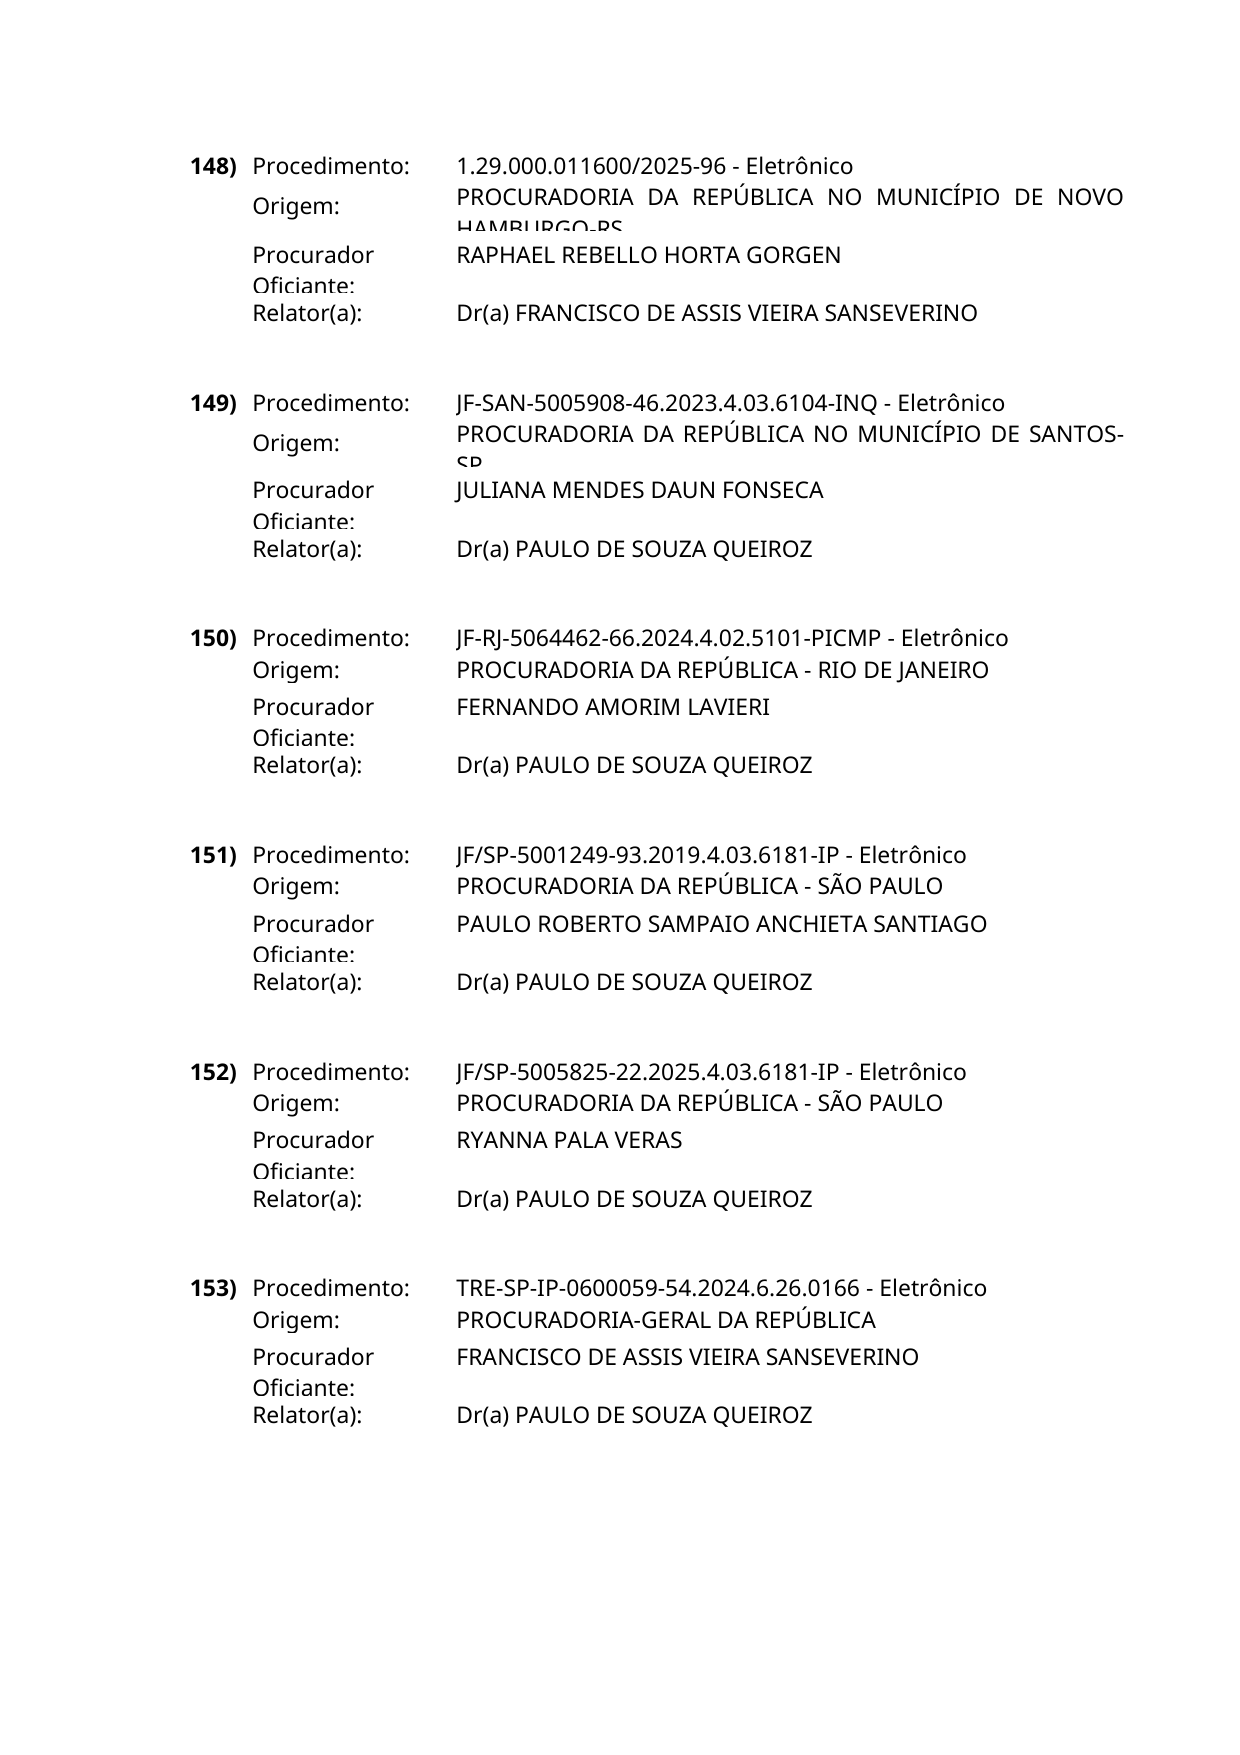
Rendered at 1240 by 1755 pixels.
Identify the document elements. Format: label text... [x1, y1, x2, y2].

table_cell PROCURADORIA DA REPÚBLICA NO MUNICÍPIO DE NOVO HAMBURGO-RS [456, 181, 1125, 231]
table_cell [1125, 418, 1239, 466]
table_cell [252, 529, 456, 533]
table_cell [252, 1179, 456, 1183]
table_cell 153) [190, 1273, 252, 1302]
table_cell [456, 529, 1125, 533]
table_cell RAPHAEL REBELLO HORTA GORGEN [456, 239, 1125, 291]
table_cell PROCURADORIA DA REPÚBLICA - SÃO PAULO [456, 870, 1125, 899]
table_header Relator(a): [252, 533, 456, 562]
table_cell [1125, 293, 1239, 297]
table_cell [190, 297, 252, 328]
table_cell [252, 231, 456, 239]
table_cell [190, 533, 252, 564]
table_cell [1125, 181, 1239, 231]
table_cell FERNANDO AMORIM LAVIERI [456, 691, 1125, 743]
table_header Relator(a): [252, 966, 456, 995]
table_cell [190, 1341, 252, 1393]
table_cell [252, 293, 456, 297]
table_cell Procurador Oficiante: [252, 691, 456, 745]
table_cell [0, 475, 189, 527]
table_cell [190, 750, 252, 781]
table_cell [1125, 683, 1239, 691]
table_cell [456, 781, 1125, 839]
table_cell [190, 293, 252, 297]
table_cell [1125, 533, 1239, 564]
table_cell JULIANA MENDES DAUN FONSECA [456, 475, 1125, 527]
table_cell [0, 1333, 189, 1341]
table_cell [252, 329, 456, 387]
table_cell [190, 1333, 252, 1341]
table_header Dr(a) FRANCISCO DE ASSIS VIEIRA SANSEVERINO [456, 297, 1125, 326]
table_header Dr(a) PAULO DE SOUZA QUEIROZ [456, 1183, 1125, 1212]
table_cell [190, 966, 252, 997]
table_cell [1125, 839, 1239, 868]
table_cell [1125, 1333, 1239, 1341]
table_cell [190, 564, 252, 622]
table_cell [1125, 998, 1239, 1056]
table_cell [1125, 1056, 1239, 1085]
table_cell [0, 623, 189, 652]
table_cell [190, 683, 252, 691]
table_cell 1.29.000.011600/2025-96 - Eletrônico [456, 150, 1125, 179]
table_cell [0, 870, 189, 899]
table_cell [252, 533, 1125, 564]
table_header [190, 0, 252, 150]
table_cell [456, 683, 1125, 691]
table_header Dr(a) PAULO DE SOUZA QUEIROZ [456, 966, 1125, 995]
table_cell [0, 966, 189, 997]
table_cell [1125, 1400, 1239, 1431]
table_cell Procurador Oficiante: [252, 239, 456, 293]
table_cell [190, 1400, 252, 1431]
table_header Relator(a): [252, 297, 456, 326]
table_cell [190, 475, 252, 527]
table_cell [456, 962, 1125, 966]
table_cell [190, 1087, 252, 1116]
table_cell [1125, 1273, 1239, 1302]
table_cell Origem: [252, 418, 456, 466]
table_cell [1125, 150, 1239, 179]
table_cell [0, 150, 189, 179]
table_cell [190, 529, 252, 533]
table_cell [0, 1400, 189, 1431]
table_cell [1125, 691, 1239, 743]
table_cell Procurador Oficiante: [252, 475, 456, 529]
table_cell 152) [190, 1056, 252, 1085]
table_cell [1125, 297, 1239, 328]
table_cell [1125, 1341, 1239, 1393]
table_cell [456, 1214, 1125, 1272]
table_cell [1125, 870, 1239, 899]
table_cell Procedimento: [252, 1273, 456, 1302]
table_cell [0, 1395, 189, 1399]
table_cell [1125, 564, 1239, 622]
table_cell JF-RJ-5064462-66.2024.4.02.5101-PICMP - Eletrônico [456, 623, 1125, 652]
table_cell Procurador Oficiante: [252, 908, 456, 962]
table_cell [1125, 750, 1239, 781]
table_cell [1125, 900, 1239, 908]
table_cell [1125, 1395, 1239, 1399]
table_cell [456, 745, 1125, 749]
table_cell JF/SP-5001249-93.2019.4.03.6181-IP - Eletrônico [456, 839, 1125, 868]
table_cell [190, 1304, 252, 1333]
table_cell 149) [190, 387, 252, 416]
table_cell [456, 564, 1125, 622]
table_cell [190, 654, 252, 683]
table_cell [1125, 329, 1239, 387]
table_cell [1125, 908, 1239, 960]
table_cell [0, 1304, 189, 1333]
table_cell Procedimento: [252, 150, 456, 179]
table_header Relator(a): [252, 750, 456, 779]
table_header [456, 0, 1125, 150]
table_cell [190, 231, 252, 239]
table_cell [190, 1179, 252, 1183]
table_cell [190, 745, 252, 749]
table_header Dr(a) PAULO DE SOUZA QUEIROZ [456, 533, 1125, 562]
table_header [1125, 0, 1239, 150]
table_cell [252, 1214, 456, 1272]
table_cell [0, 750, 189, 781]
table_cell [456, 329, 1125, 387]
table_cell Origem: [252, 1087, 456, 1116]
table_cell [0, 900, 189, 908]
table_cell [252, 998, 456, 1056]
table_cell Procedimento: [252, 839, 456, 868]
table_cell [252, 683, 456, 691]
table_cell [456, 900, 1125, 908]
table_cell [456, 293, 1125, 297]
table_cell [0, 745, 189, 749]
table_cell [0, 564, 189, 622]
table_cell [0, 1125, 189, 1177]
table_cell [1125, 231, 1239, 239]
table_cell PROCURADORIA DA REPÚBLICA - RIO DE JANEIRO [456, 654, 1125, 683]
table_cell 151) [190, 839, 252, 868]
table_cell [0, 239, 189, 291]
table_cell [456, 466, 1125, 474]
table_cell JF-SAN-5005908-46.2023.4.03.6104-INQ - Eletrônico [456, 387, 1125, 416]
table_cell [190, 1116, 252, 1124]
table_cell [1125, 1183, 1239, 1214]
table_header [0, 0, 189, 150]
table_cell [1125, 781, 1239, 839]
table_cell [190, 1183, 252, 1214]
table_cell [1125, 1179, 1239, 1183]
table_header Relator(a): [252, 1400, 456, 1429]
table_cell Procedimento: [252, 387, 456, 416]
table_cell [252, 1116, 456, 1124]
table_cell [190, 239, 252, 291]
table_cell [190, 1214, 252, 1272]
table_cell [456, 1395, 1125, 1399]
table_cell Origem: [252, 1304, 456, 1333]
table_cell [0, 181, 189, 231]
table_cell [1125, 239, 1239, 291]
table_cell Procurador Oficiante: [252, 1341, 456, 1395]
table_cell RYANNA PALA VERAS [456, 1125, 1125, 1177]
table_cell [252, 1395, 456, 1399]
table_cell [252, 781, 456, 839]
table_cell [190, 1125, 252, 1177]
table_cell [0, 1087, 189, 1116]
table_cell [190, 908, 252, 960]
table_cell [252, 900, 456, 908]
table_cell [1125, 1116, 1239, 1124]
table_cell TRE-SP-IP-0600059-54.2024.6.26.0166 - Eletrônico [456, 1273, 1125, 1302]
table_cell [0, 781, 189, 839]
table_cell [1125, 962, 1239, 966]
table_cell [190, 998, 252, 1056]
table_cell [190, 1395, 252, 1399]
table_cell 148) [190, 150, 252, 179]
table_cell [1125, 1087, 1239, 1116]
table_cell [0, 1183, 189, 1214]
table_cell [0, 1214, 189, 1272]
table_cell PROCURADORIA DA REPÚBLICA - SÃO PAULO [456, 1087, 1125, 1116]
table_cell [0, 908, 189, 960]
table_cell [0, 1179, 189, 1183]
table_cell [0, 529, 189, 533]
table_header Dr(a) PAULO DE SOUZA QUEIROZ [456, 1400, 1125, 1429]
table_cell [190, 870, 252, 899]
table_cell [1125, 745, 1239, 749]
table_cell Origem: [252, 181, 456, 231]
table_cell [456, 998, 1125, 1056]
table_cell [0, 962, 189, 966]
table_cell Procurador Oficiante: [252, 1125, 456, 1179]
table_header [252, 0, 456, 150]
table_cell [0, 231, 189, 239]
table_cell [0, 329, 189, 387]
table_cell [0, 654, 189, 683]
table_header Relator(a): [252, 1183, 456, 1212]
table_cell [0, 683, 189, 691]
table_cell Origem: [252, 870, 456, 899]
table_cell [0, 998, 189, 1056]
table_cell [252, 1333, 456, 1341]
table_cell [0, 293, 189, 297]
table_cell FRANCISCO DE ASSIS VIEIRA SANSEVERINO [456, 1341, 1125, 1393]
table_header Dr(a) PAULO DE SOUZA QUEIROZ [456, 750, 1125, 779]
table_cell [0, 533, 189, 564]
table_cell [0, 691, 189, 743]
table_cell [456, 1179, 1125, 1183]
table_cell [456, 1333, 1125, 1341]
table_cell [1125, 1304, 1239, 1333]
table_cell PROCURADORIA DA REPÚBLICA NO MUNICÍPIO DE SANTOS-SP [456, 418, 1125, 466]
table_cell [190, 962, 252, 966]
table_cell PROCURADORIA-GERAL DA REPÚBLICA [456, 1304, 1125, 1333]
table_cell [0, 1273, 189, 1302]
table_cell [0, 1116, 189, 1124]
table_cell [0, 1056, 189, 1085]
table_cell [0, 418, 189, 466]
table_cell Procedimento: [252, 1056, 456, 1085]
table_cell [190, 781, 252, 839]
table_cell [456, 231, 1125, 239]
table_cell Origem: [252, 654, 456, 683]
table_cell [190, 181, 252, 231]
table_cell [1125, 1125, 1239, 1177]
table_cell PAULO ROBERTO SAMPAIO ANCHIETA SANTIAGO [456, 908, 1125, 960]
table_cell JF/SP-5005825-22.2025.4.03.6181-IP - Eletrônico [456, 1056, 1125, 1085]
table_cell [190, 900, 252, 908]
table_cell [0, 466, 189, 474]
table_cell [252, 466, 456, 474]
table_cell Procedimento: [252, 623, 456, 652]
table_cell [252, 564, 456, 622]
table_cell [190, 466, 252, 474]
table_cell [0, 297, 189, 328]
table_cell [0, 387, 189, 416]
table_cell [0, 1341, 189, 1393]
table_cell [190, 418, 252, 466]
table_cell [0, 839, 189, 868]
table_cell [1125, 466, 1239, 474]
table_cell [190, 329, 252, 387]
table_cell [1125, 475, 1239, 527]
table_cell [1125, 529, 1239, 533]
table_cell [190, 691, 252, 743]
table_cell [1125, 654, 1239, 683]
table_cell [1125, 1214, 1239, 1272]
table_cell [252, 962, 456, 966]
table_cell [1125, 966, 1239, 997]
table_cell [252, 745, 456, 749]
table_cell [1125, 387, 1239, 416]
table_cell [252, 297, 1125, 328]
table_cell [1125, 623, 1239, 652]
table_cell 150) [190, 623, 252, 652]
table_cell [456, 1116, 1125, 1124]
